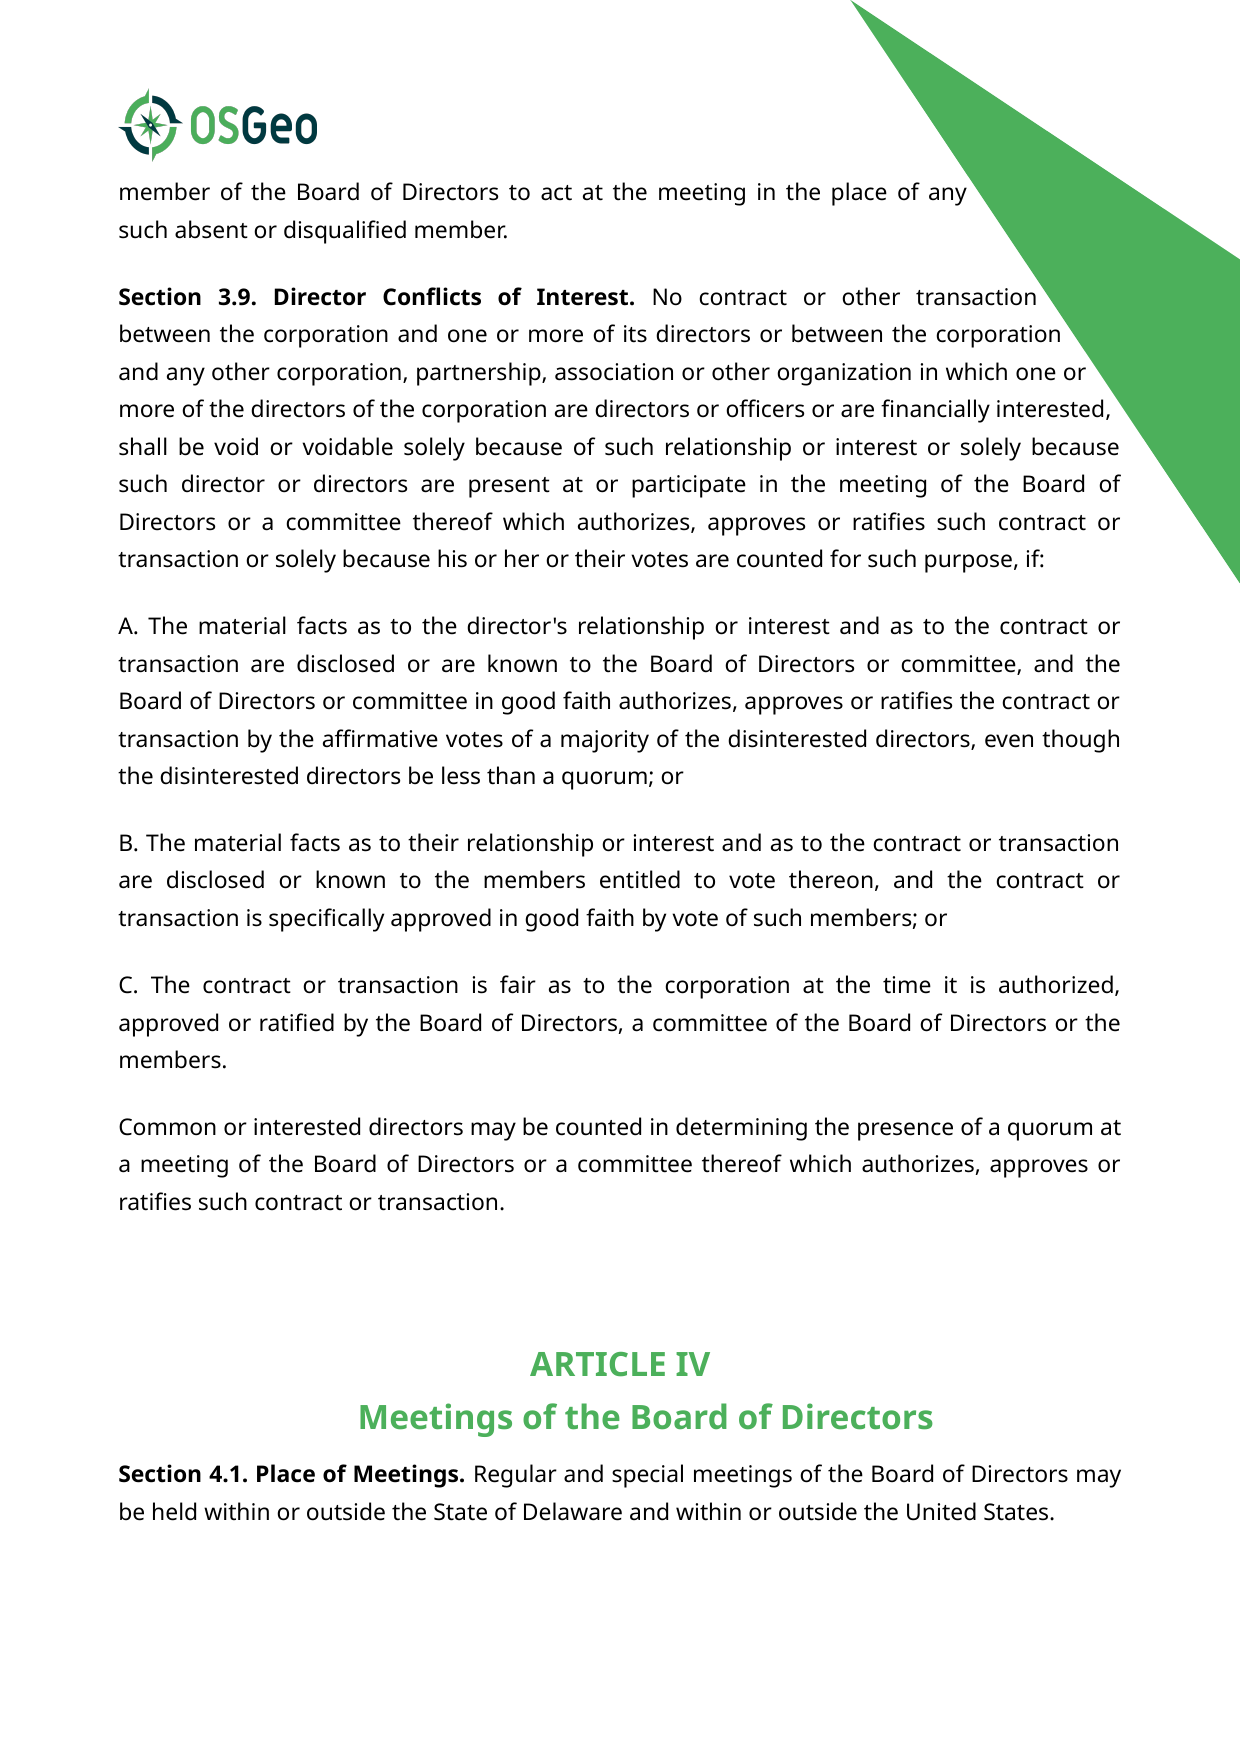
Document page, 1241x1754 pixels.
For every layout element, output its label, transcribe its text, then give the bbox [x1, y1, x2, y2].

text Section 4.1. Place of Meetings. Regular and special meetings of the Board of Directors may be held within or outside the State of Delaware and within or outside the United States. [118, 1458, 1122, 1527]
text C. The contract or transaction is fair as to the corporation at the time it is authorized, approved or ratified by the Board of Directors, a committee of the Board of Directors or the members. [118, 969, 1122, 1075]
text A. The material facts as to the director's relationship or interest and as to the contract or transaction are disclosed or are known to the Board of Directors or committee, and the Board of Directors or committee in good faith authorizes, approves or ratifies the contract or transaction by the affirmative votes of a majority of the disinterested directors, even though the disinterested directors be less than a quorum; or [118, 610, 1122, 791]
picture [118, 88, 317, 162]
text Common or interested directors may be counted in determining the presence of a quorum at a meeting of the Board of Directors or a committee thereof which authorizes, approves or ratifies such contract or transaction. [118, 1111, 1122, 1217]
subtitle ARTICLE IV Meetings of the Board of Directors [118, 1341, 1122, 1439]
text member of the Board of Directors to act at the meeting in the place of any such absent or disqualified member. [118, 176, 1013, 245]
text B. The material facts as to their relationship or interest and as to the contract or transaction are disclosed or known to the members entitled to vote thereon, and the contract or transaction is specifically approved in good faith by vote of such members; or [118, 827, 1122, 933]
text Section 3.9. Director Conflicts of Interest. No contract or other transaction between the corporation and one or more of its directors or between the corporation and any other corporation, partnership, association or other organization in which one or more of the directors of the corporation are directors or officers or are financially interested, shall be void or voidable solely because of such relationship or interest or solely because such director or directors are present at or participate in the meeting of the Board of Directors or a committee thereof which authorizes, approves or ratifies such contract or transaction or solely because his or her or their votes are counted for such purpose, if: [118, 281, 1122, 574]
